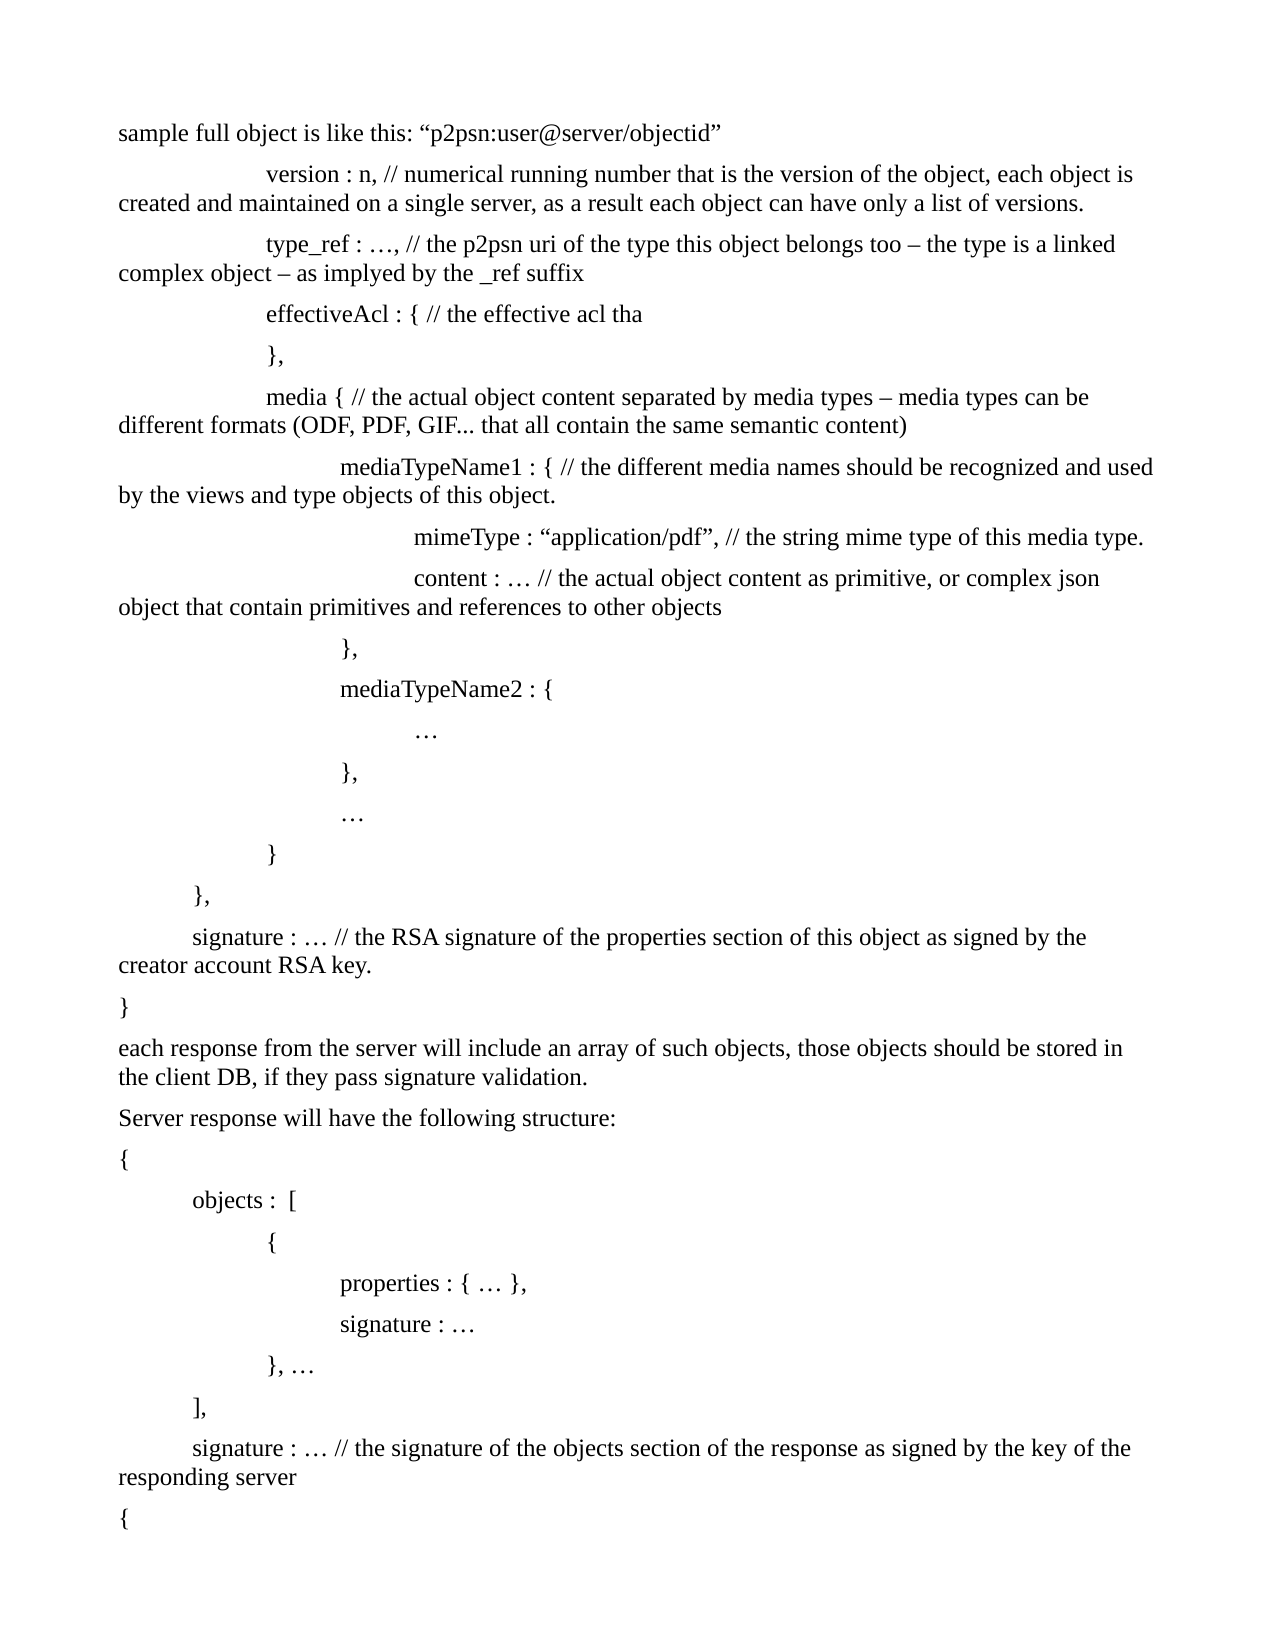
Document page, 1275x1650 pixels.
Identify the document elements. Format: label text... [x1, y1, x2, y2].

text { [118, 1227, 1157, 1256]
text } [118, 839, 1157, 868]
text }, … [118, 1351, 1157, 1379]
text signature : … [118, 1309, 1157, 1338]
text }, [118, 757, 1157, 786]
text { [118, 1144, 1157, 1173]
text version : n, // numerical running number that is the version of the object, each object is created and maintained on a single server, as a result each object can have only a list of versions. [118, 159, 1157, 217]
text }, [118, 633, 1157, 662]
text }, [118, 341, 1157, 369]
text mimeType : “application/pdf”, // the string mime type of this media type. [118, 522, 1157, 551]
text } [118, 992, 1157, 1021]
text mediaTypeName1 : { // the different media names should be recognized and used by the views and type objects of this object. [118, 452, 1157, 509]
text effectiveAcl : { // the effective acl tha [118, 299, 1157, 328]
text sample full object is like this: “p2psn:user@server/objectid” [118, 118, 1157, 147]
text mediaTypeName2 : { [118, 674, 1157, 703]
text each response from the server will include an array of such objects, those objects should be stored in the client DB, if they pass signature validation. [118, 1033, 1157, 1091]
text Server response will have the following structure: [118, 1103, 1157, 1132]
text properties : { … }, [118, 1268, 1157, 1297]
text signature : … // the RSA signature of the properties section of this object as signed by the creator account RSA key. [118, 922, 1157, 979]
text signature : … // the signature of the objects section of the response as signed by the key of the responding server [118, 1433, 1157, 1491]
text … [118, 716, 1157, 744]
text media { // the actual object content separated by media types – media types can be different formats (ODF, PDF, GIF... that all contain the same semantic content) [118, 382, 1157, 439]
text objects : [ [118, 1186, 1157, 1214]
text type_ref : …, // the p2psn uri of the type this object belongs too – the type is a linked complex object – as implyed by the _ref suffix [118, 229, 1157, 287]
text }, [118, 881, 1157, 909]
text … [118, 798, 1157, 827]
text content : … // the actual object content as primitive, or complex json object that contain primitives and references to other objects [118, 563, 1157, 621]
text { [118, 1503, 1157, 1532]
text ], [118, 1392, 1157, 1421]
